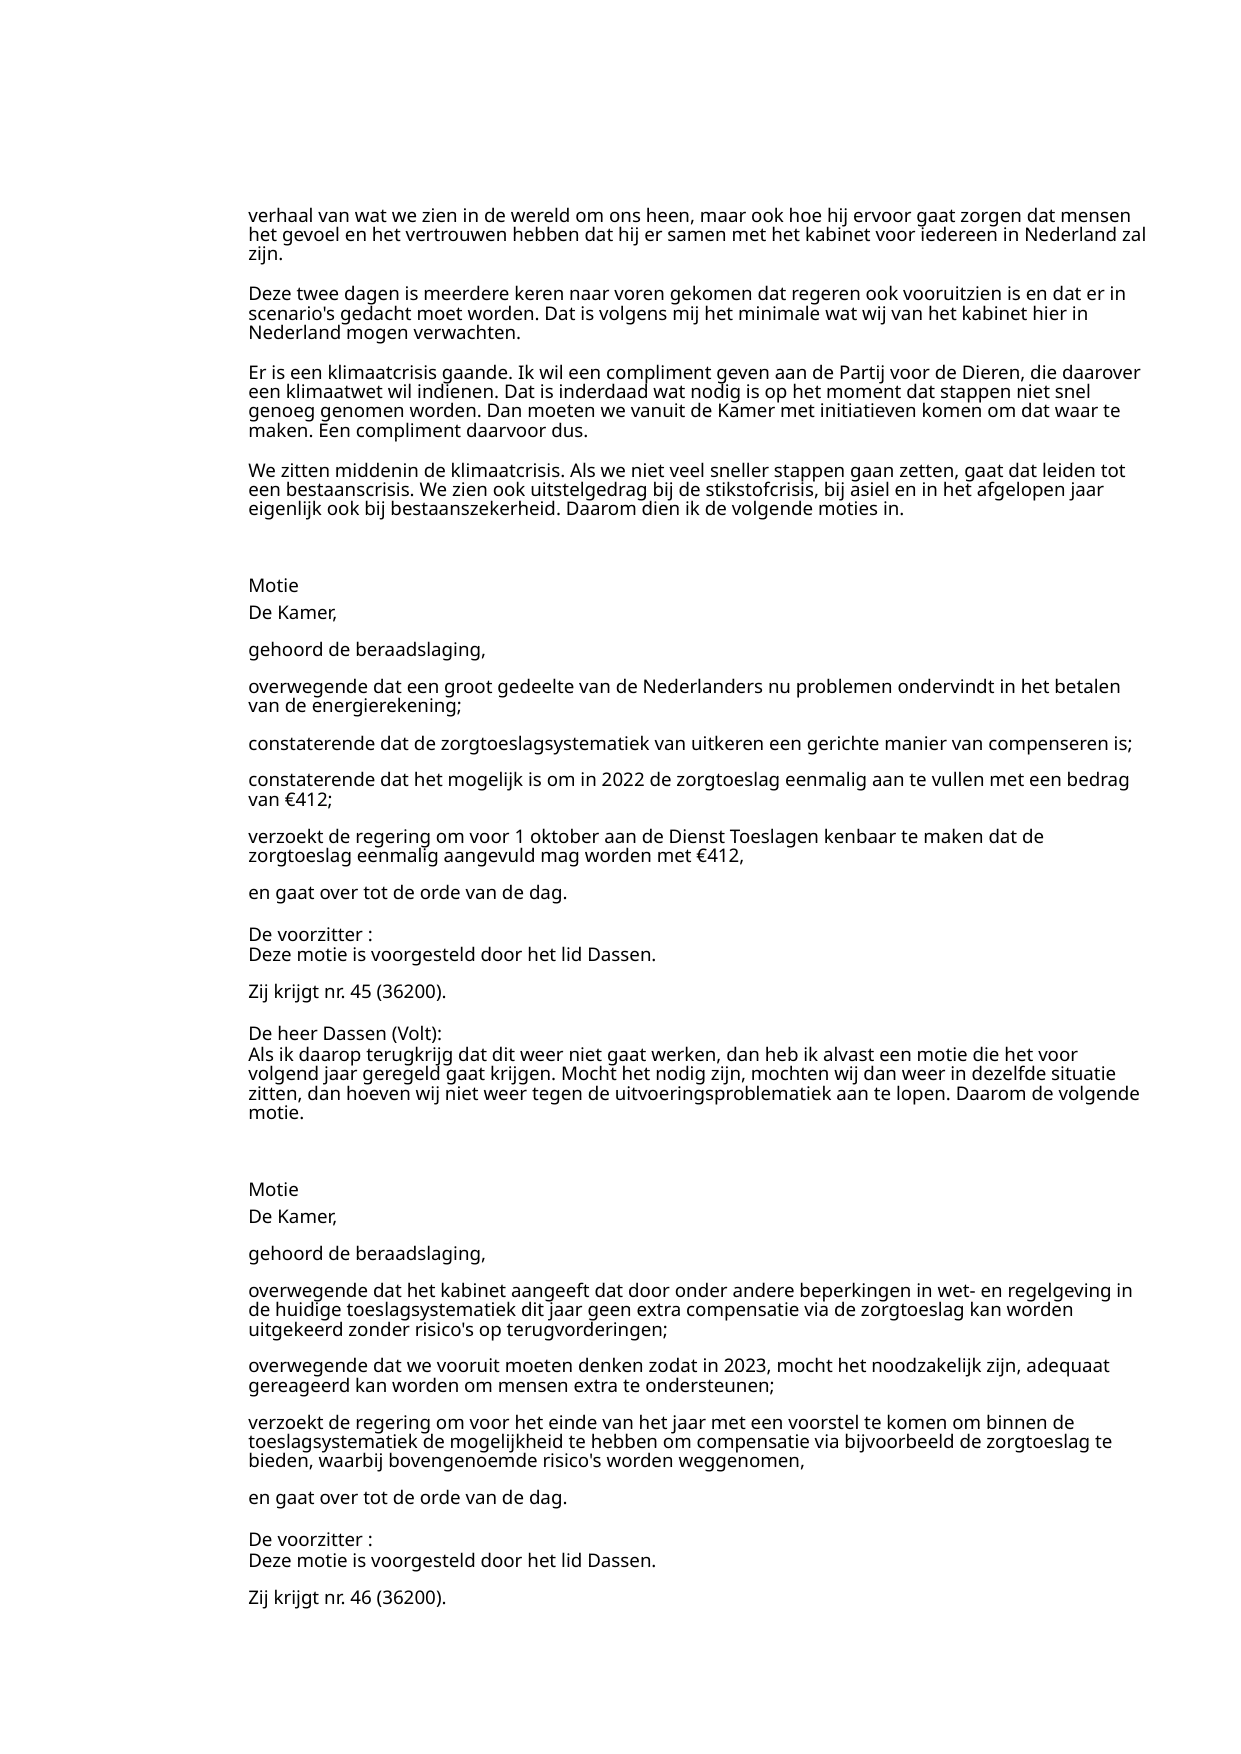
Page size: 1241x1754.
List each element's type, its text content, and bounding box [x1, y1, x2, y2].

text Als ik daarop terugkrijg dat dit weer niet gaat werken, dan heb ik alvast een motie die het voor volgend jaar geregeld gaat krijgen. Mocht het nodig zijn, mochten wij dan weer in dezelfde situatie zitten, dan hoeven wij niet weer tegen de uitvoeringsproblematiek aan te lopen. Daarom de volgende motie. [248, 1046, 1152, 1123]
text verzoekt de regering om voor het einde van het jaar met een voorstel te komen om binnen de toeslagsystematiek de mogelijkheid te hebben om compensatie via bijvoorbeeld de zorgtoeslag te bieden, waarbij bovengenoemde risico's worden weggenomen, [248, 1414, 1152, 1472]
text Er is een klimaatcrisis gaande. Ik wil een compliment geven aan de Partij voor de Dieren, die daarover een klimaatwet wil indienen. Dat is inderdaad wat nodig is op het moment dat stappen niet snel genoeg genomen worden. Dan moeten we vanuit de Kamer met initiatieven komen om dat waar te maken. Een compliment daarvoor dus. [248, 364, 1152, 441]
text Zij krijgt nr. 45 (36200). [248, 983, 1152, 1003]
text De Kamer, [248, 1208, 1152, 1227]
text verzoekt de regering om voor 1 oktober aan de Dienst Toeslagen kenbaar te maken dat de zorgtoeslag eenmalig aangevuld mag worden met €412, [248, 828, 1152, 866]
text We zitten middenin de klimaatcrisis. Als we niet veel sneller stappen gaan zetten, gaat dat leiden tot een bestaanscrisis. We zien ook uitstelgedrag bij de stikstofcrisis, bij asiel en in het afgelopen jaar eigenlijk ook bij bestaanszekerheid. Daarom dien ik de volgende moties in. [248, 462, 1152, 519]
text constaterende dat het mogelijk is om in 2022 de zorgtoeslag eenmalig aan te vullen met een bedrag van €412; [248, 771, 1152, 810]
text De voorzitter : [248, 921, 1152, 946]
text en gaat over tot de orde van de dag. [248, 1489, 1152, 1508]
text Deze twee dagen is meerdere keren naar voren gekomen dat regeren ook vooruitzien is en dat er in scenario's gedacht moet worden. Dat is volgens mij het minimale wat wij van het kabinet hier in Nederland mogen verwachten. [248, 285, 1152, 343]
text De voorzitter : [248, 1526, 1152, 1552]
text Zij krijgt nr. 46 (36200). [248, 1589, 1152, 1608]
text overwegende dat een groot gedeelte van de Nederlanders nu problemen ondervindt in het betalen van de energierekening; [248, 678, 1152, 717]
text Deze motie is voorgesteld door het lid Dassen. [248, 1552, 1152, 1571]
text verhaal van wat we zien in de wereld om ons heen, maar ook hoe hij ervoor gaat zorgen dat mensen het gevoel en het vertrouwen hebben dat hij er samen met het kabinet voor iedereen in Nederland zal zijn. [248, 207, 1152, 264]
text Deze motie is voorgesteld door het lid Dassen. [248, 946, 1152, 966]
text gehoord de beraadslaging, [248, 1245, 1152, 1264]
text Motie [248, 573, 1152, 598]
text constaterende dat de zorgtoeslagsystematiek van uitkeren een gerichte manier van compenseren is; [248, 734, 1152, 754]
text Motie [248, 1177, 1152, 1202]
text overwegende dat we vooruit moeten denken zodat in 2023, mocht het noodzakelijk zijn, adequaat gereageerd kan worden om mensen extra te ondersteunen; [248, 1357, 1152, 1396]
text overwegende dat het kabinet aangeeft dat door onder andere beperkingen in wet- en regelgeving in de huidige toeslagsystematiek dit jaar geen extra compensatie via de zorgtoeslag kan worden uitgekeerd zonder risico's op terugvorderingen; [248, 1282, 1152, 1340]
text De heer Dassen (Volt): [248, 1021, 1152, 1046]
text en gaat over tot de orde van de dag. [248, 884, 1152, 903]
text De Kamer, [248, 604, 1152, 623]
text gehoord de beraadslaging, [248, 641, 1152, 661]
